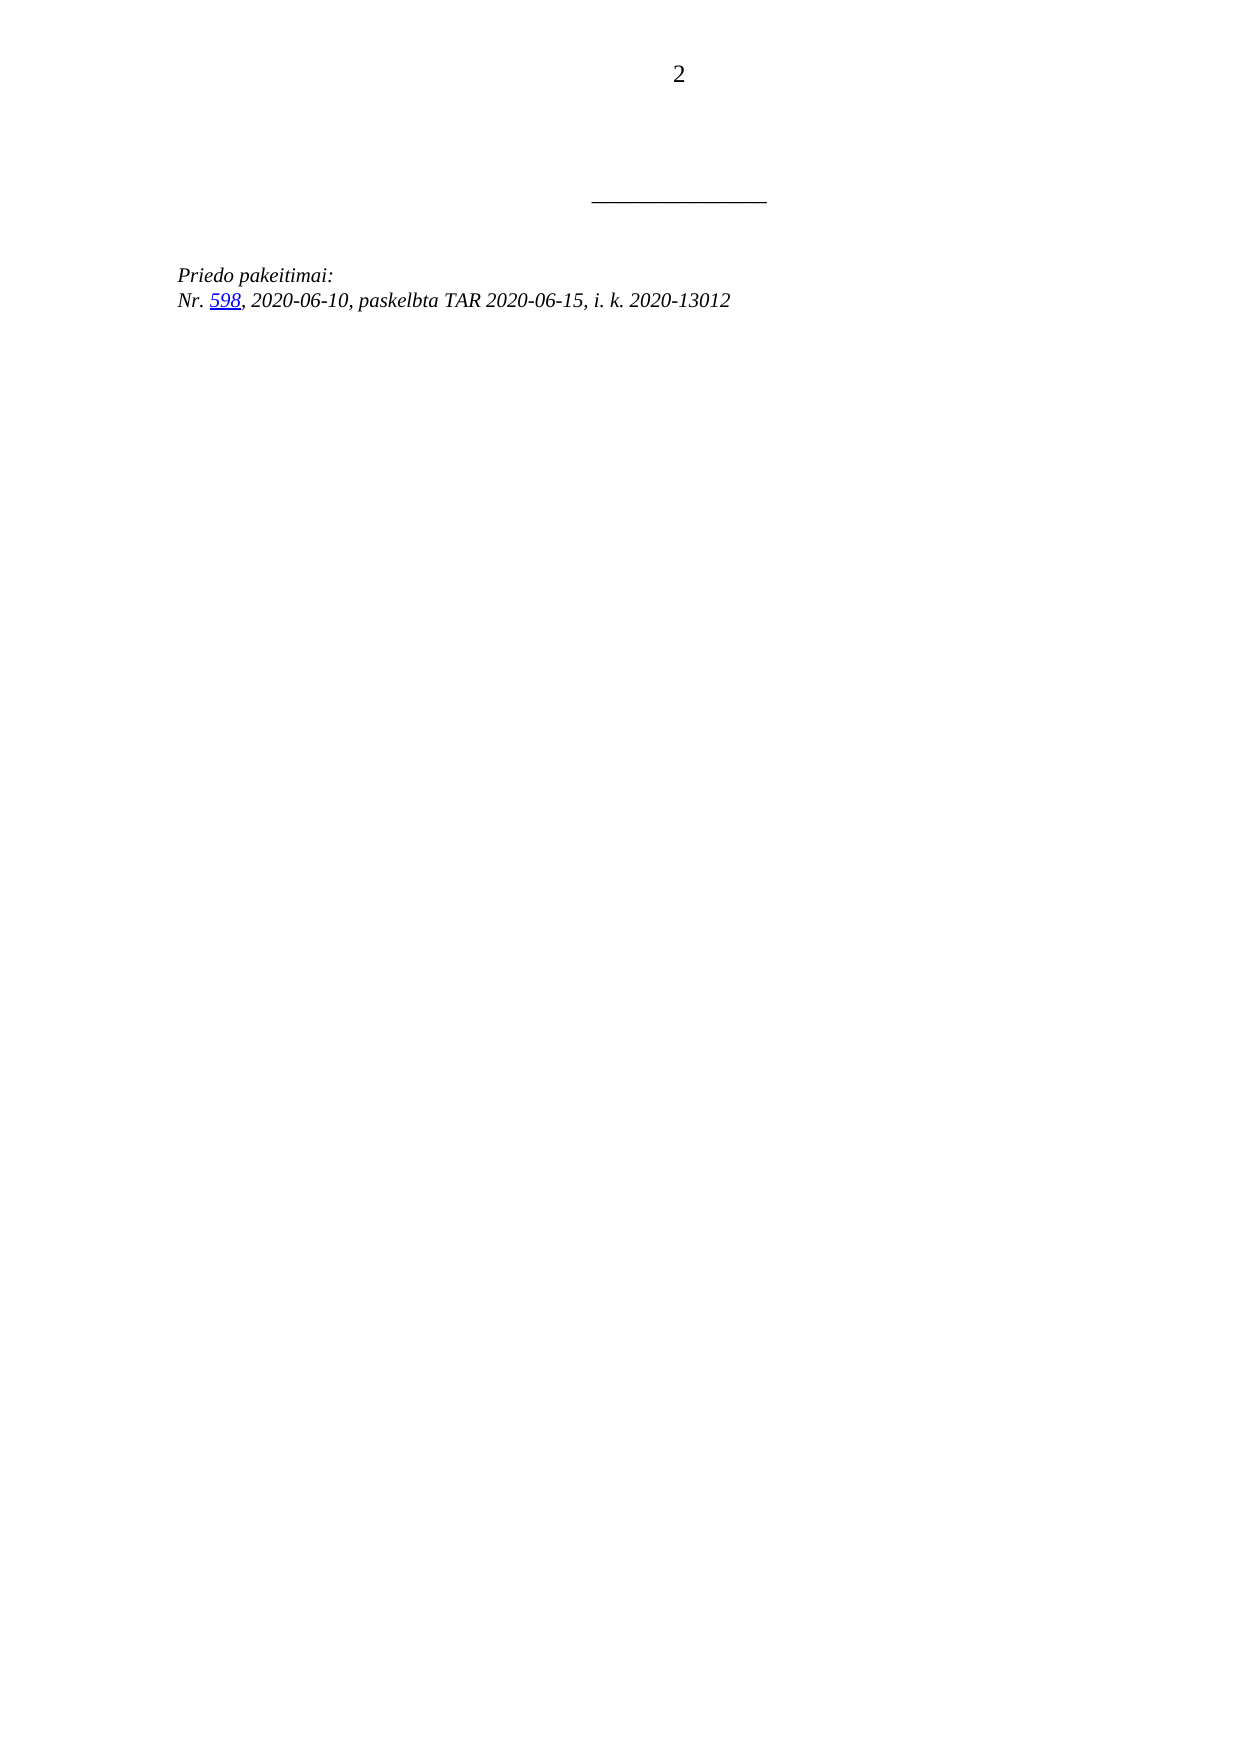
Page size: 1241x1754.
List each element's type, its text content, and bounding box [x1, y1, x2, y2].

text Priedo pakeitimai: [177, 263, 1181, 287]
text Nr. 598, 2020-06-10, paskelbta TAR 2020-06-15, i. k. 2020-13012 [177, 287, 1181, 312]
text ______________ [177, 177, 1181, 206]
